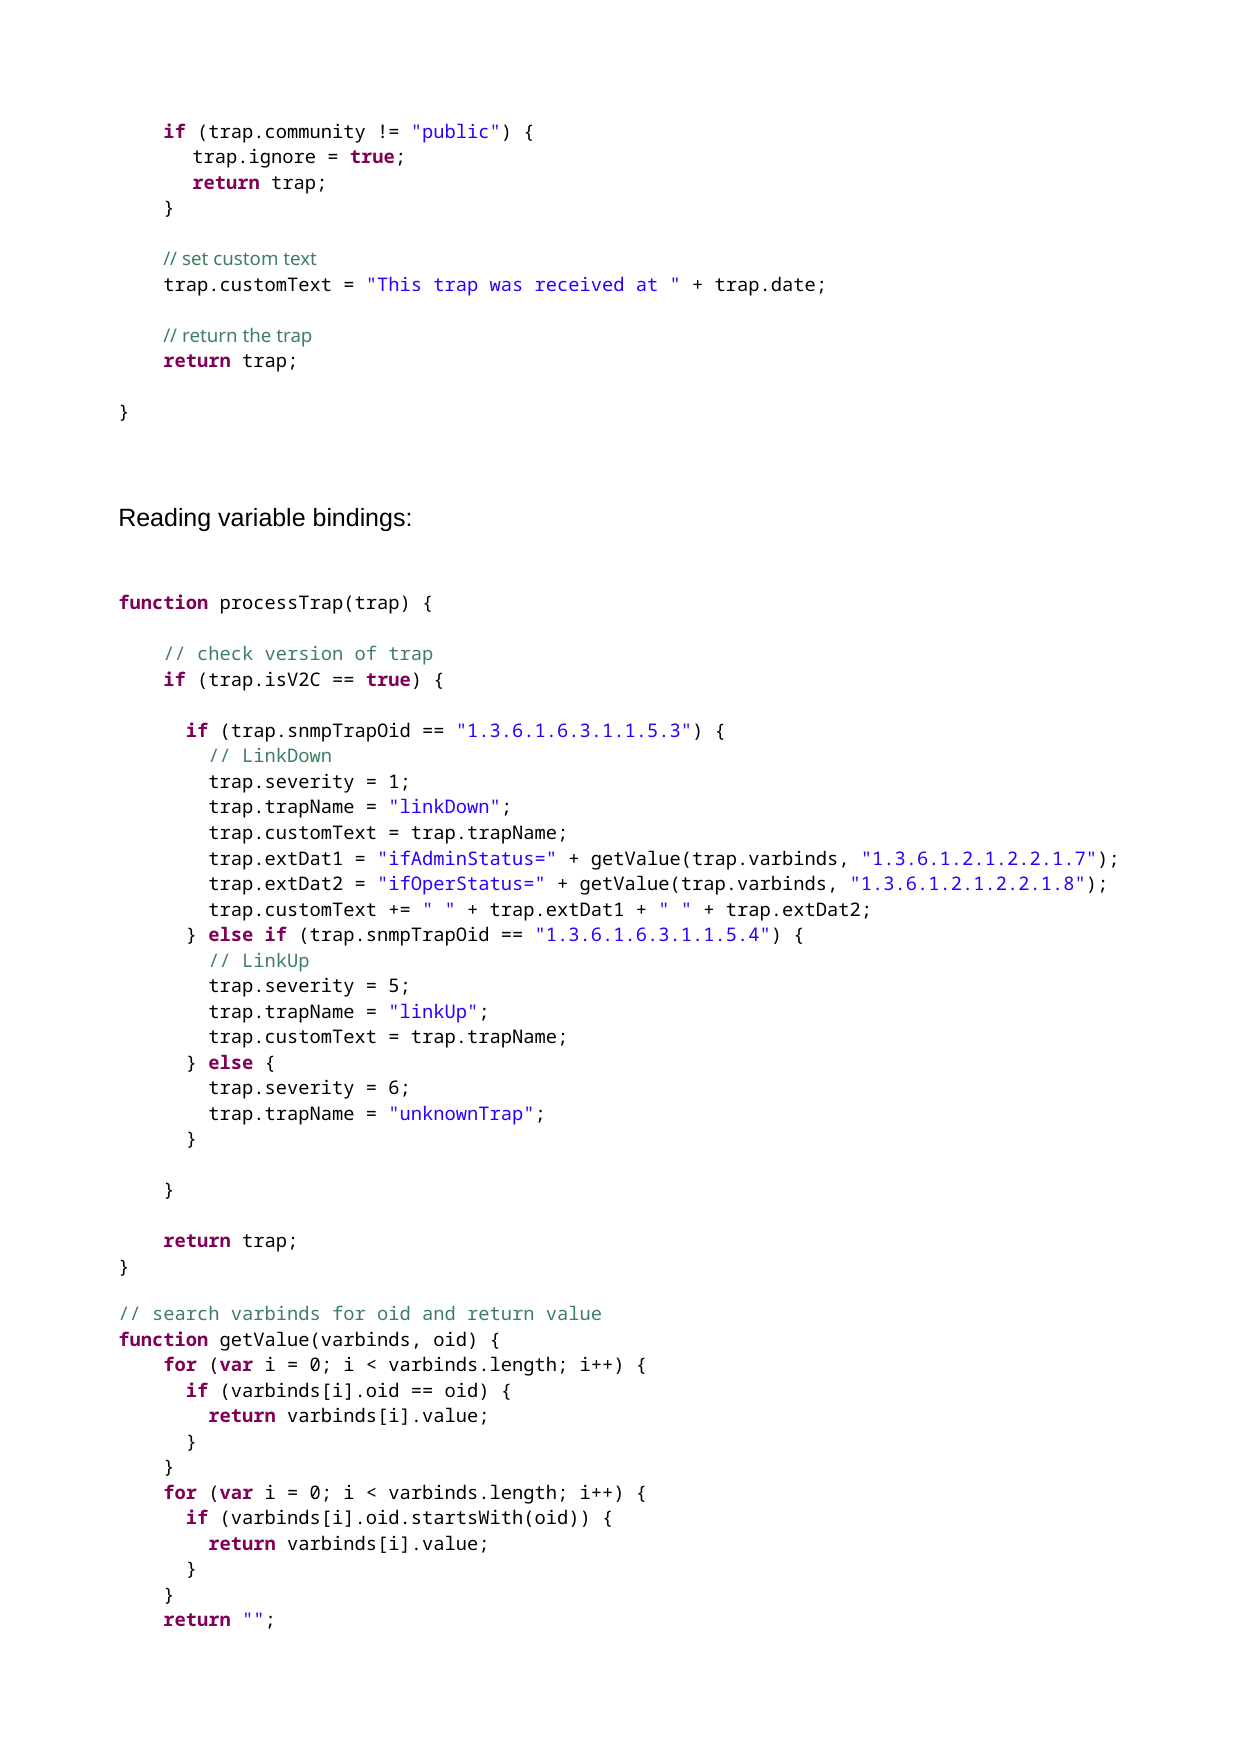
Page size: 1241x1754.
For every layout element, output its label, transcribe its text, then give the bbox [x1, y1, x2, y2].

text trap.customText = trap.trapName; [118, 819, 1122, 845]
text if (varbinds[i].oid == oid) { [118, 1377, 1122, 1402]
text // search varbinds for oid and return value [118, 1300, 1122, 1326]
text } [118, 1428, 1122, 1453]
text return varbinds[i].value; [118, 1530, 1122, 1556]
text } [118, 399, 1122, 424]
text } [118, 195, 1122, 220]
text trap.customText = trap.trapName; [118, 1023, 1122, 1049]
text if (trap.snmpTrapOid == "1.3.6.1.6.3.1.1.5.3") { [118, 717, 1122, 743]
text return trap; [118, 1228, 1122, 1253]
text if (trap.isV2C == true) { [118, 666, 1122, 692]
text } [118, 1556, 1122, 1581]
text Reading variable bindings: [118, 503, 1122, 532]
text trap.trapName = "linkUp"; [118, 998, 1122, 1023]
text if (trap.community != "public") { [118, 118, 1122, 144]
text trap.customText += " " + trap.extDat1 + " " + trap.extDat2; [118, 896, 1122, 921]
text for (var i = 0; i < varbinds.length; i++) { [118, 1479, 1122, 1504]
text // check version of trap [118, 641, 1122, 666]
text } [118, 1581, 1122, 1607]
text // set custom text [118, 246, 1122, 271]
text } else { [118, 1049, 1122, 1074]
text trap.ignore = true; [118, 144, 1122, 169]
text // return the trap [118, 322, 1122, 348]
text trap.severity = 1; [118, 768, 1122, 794]
text // LinkDown [118, 743, 1122, 768]
text return trap; [118, 348, 1122, 373]
text function getValue(varbinds, oid) { [118, 1326, 1122, 1351]
text trap.severity = 6; [118, 1074, 1122, 1100]
text } [118, 1253, 1122, 1279]
text trap.trapName = "linkDown"; [118, 794, 1122, 819]
text return trap; [118, 169, 1122, 195]
text function processTrap(trap) { [118, 590, 1122, 615]
text trap.trapName = "unknownTrap"; [118, 1100, 1122, 1126]
text } [118, 1126, 1122, 1151]
text } [118, 1453, 1122, 1479]
text if (varbinds[i].oid.startsWith(oid)) { [118, 1504, 1122, 1530]
text trap.extDat2 = "ifOperStatus=" + getValue(trap.varbinds, "1.3.6.1.2.1.2.2.1.8"); [118, 870, 1122, 896]
text return varbinds[i].value; [118, 1402, 1122, 1428]
text return ""; [118, 1607, 1122, 1632]
text } [118, 1177, 1122, 1202]
text trap.extDat1 = "ifAdminStatus=" + getValue(trap.varbinds, "1.3.6.1.2.1.2.2.1.7"); [118, 845, 1122, 870]
text for (var i = 0; i < varbinds.length; i++) { [118, 1351, 1122, 1377]
text // LinkUp [118, 947, 1122, 972]
text } else if (trap.snmpTrapOid == "1.3.6.1.6.3.1.1.5.4") { [118, 921, 1122, 947]
text trap.customText = "This trap was received at " + trap.date; [118, 271, 1122, 297]
text trap.severity = 5; [118, 972, 1122, 998]
